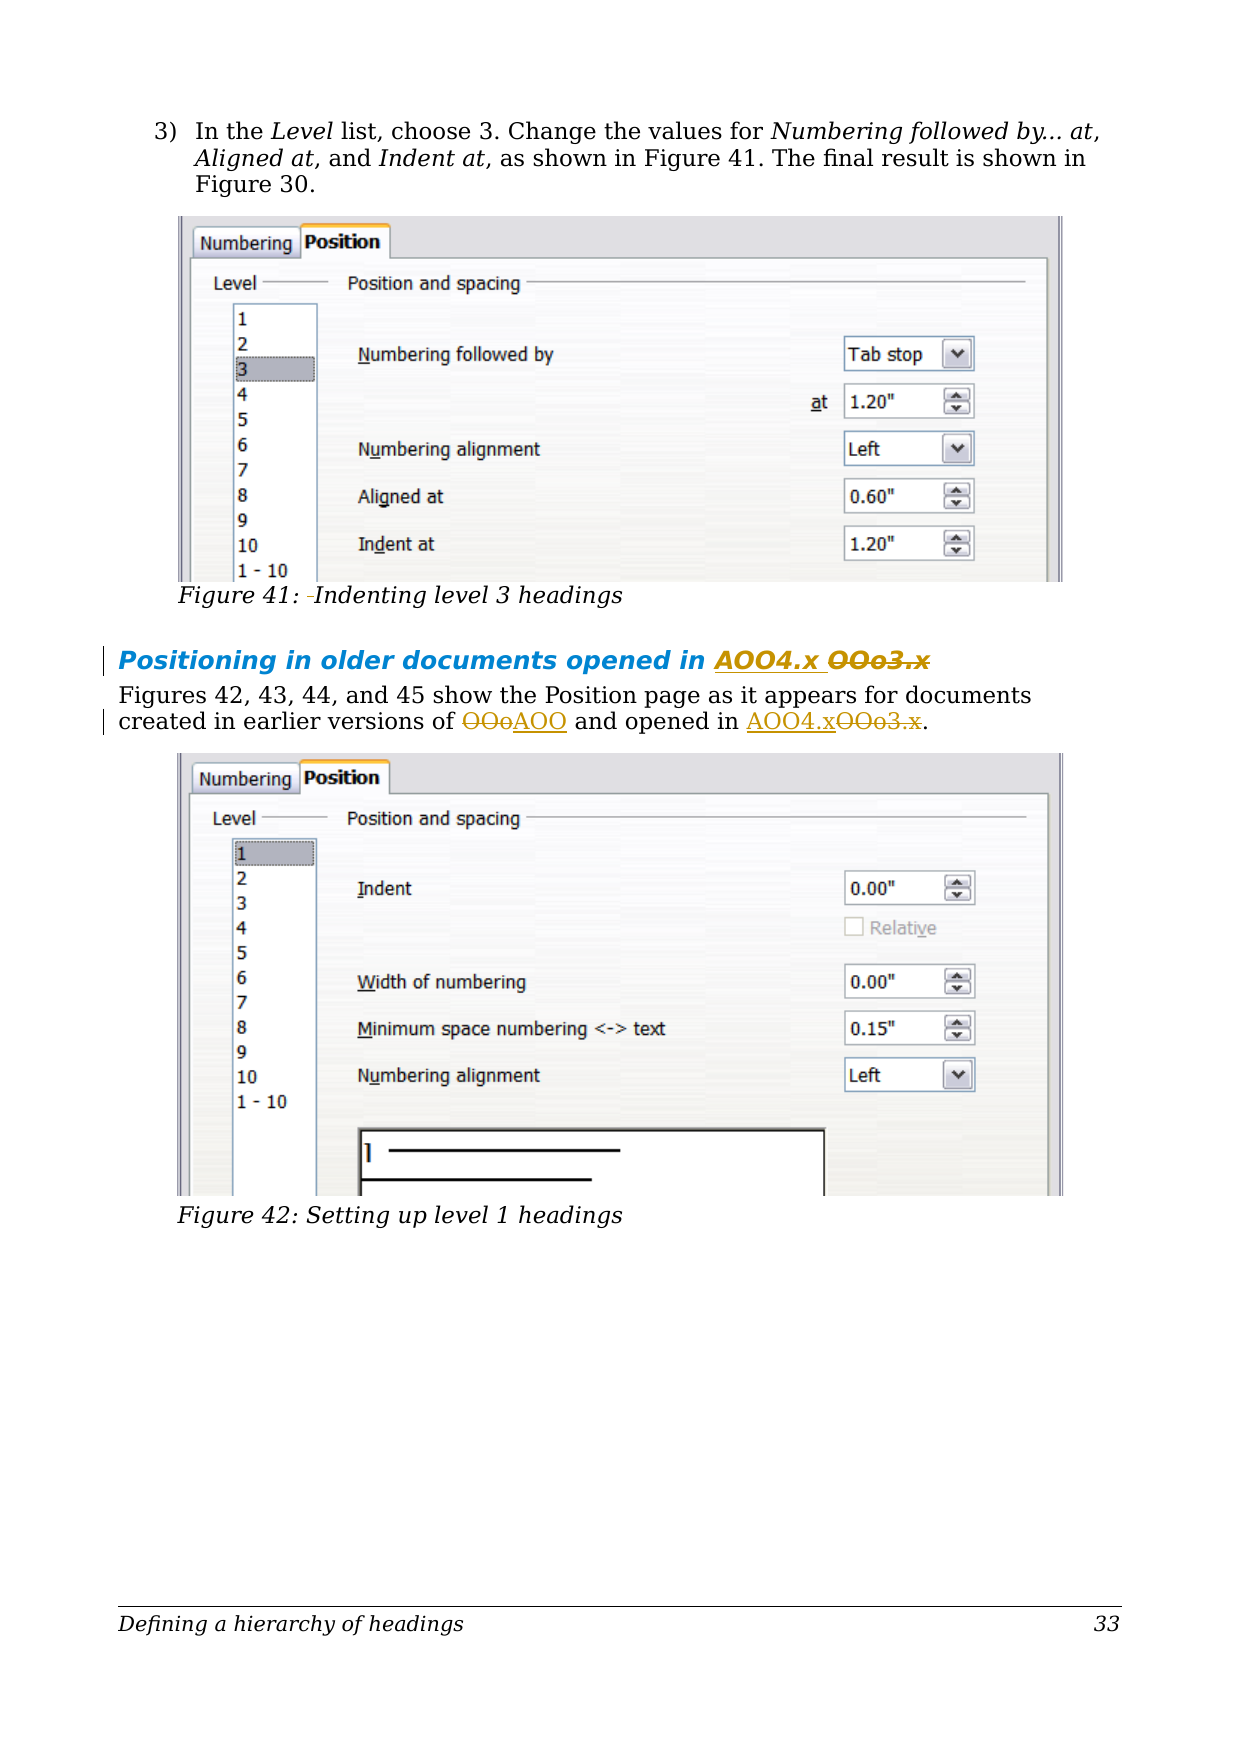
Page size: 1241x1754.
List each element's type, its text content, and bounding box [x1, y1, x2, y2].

text Figures 42, 43, 44, and 45 show the Position page as it appears for documents created in earlier versions of AOO and opened in AOO4.x. [118, 682, 1122, 735]
text Figure 42: Setting up level 1 headings [177, 1202, 1063, 1229]
picture [177, 753, 1064, 1196]
picture [178, 216, 1063, 582]
list In the Level list, choose 3. Change the values for Numbering followed by... at, Aligned at, and Indent at, as shown in Figure 41. The final result is shown in Figure 30. [177, 118, 1122, 198]
text Figure 41: Indenting level 3 headings [178, 582, 1062, 608]
subtitle Positioning in older documents opened in AOO4.x [118, 646, 1122, 676]
